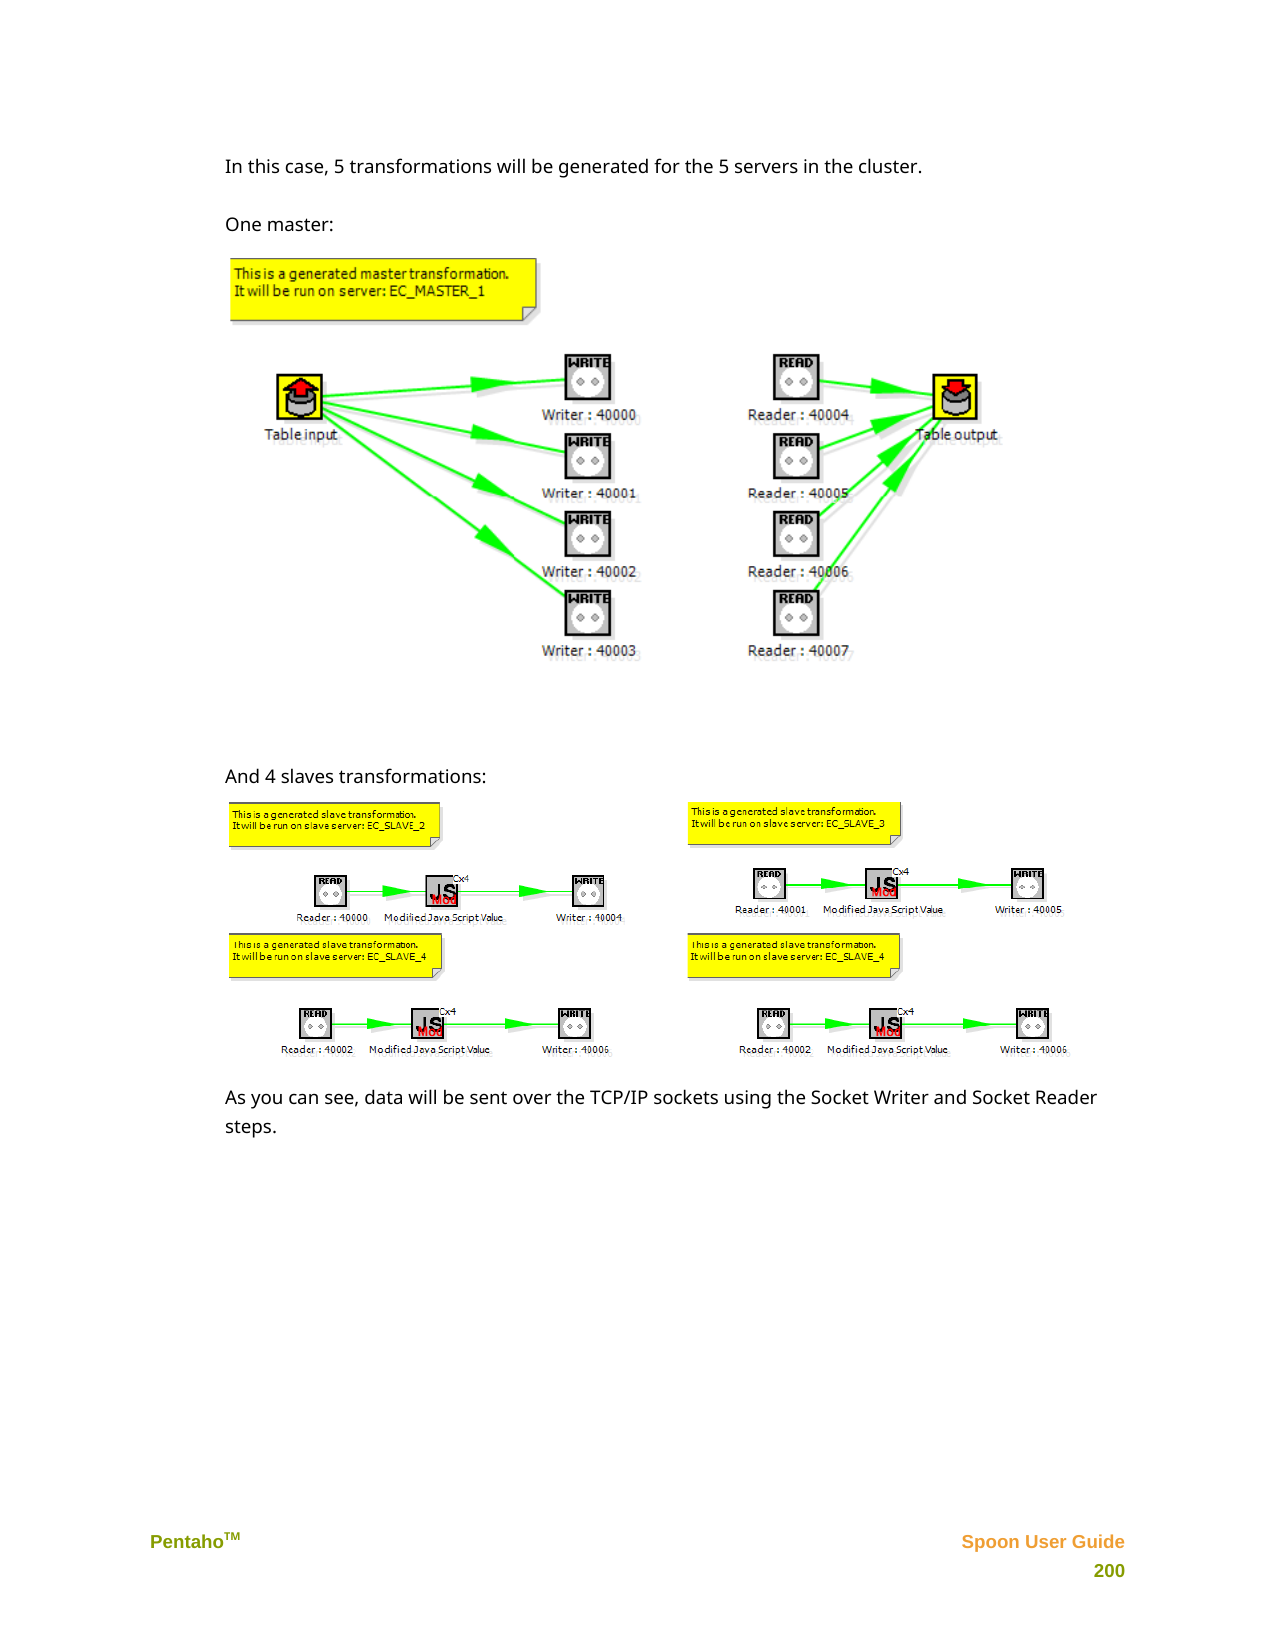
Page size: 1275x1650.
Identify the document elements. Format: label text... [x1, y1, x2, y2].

text One master: [225, 208, 1125, 237]
text As you can see, data will be sent over the TCP/IP sockets using the Socket Writer and Socket Reader steps. [225, 1081, 1125, 1139]
text And 4 slaves transformations: [225, 760, 1125, 789]
text In this case, 5 transformations will be generated for the 5 servers in the cluster. [225, 150, 1125, 179]
